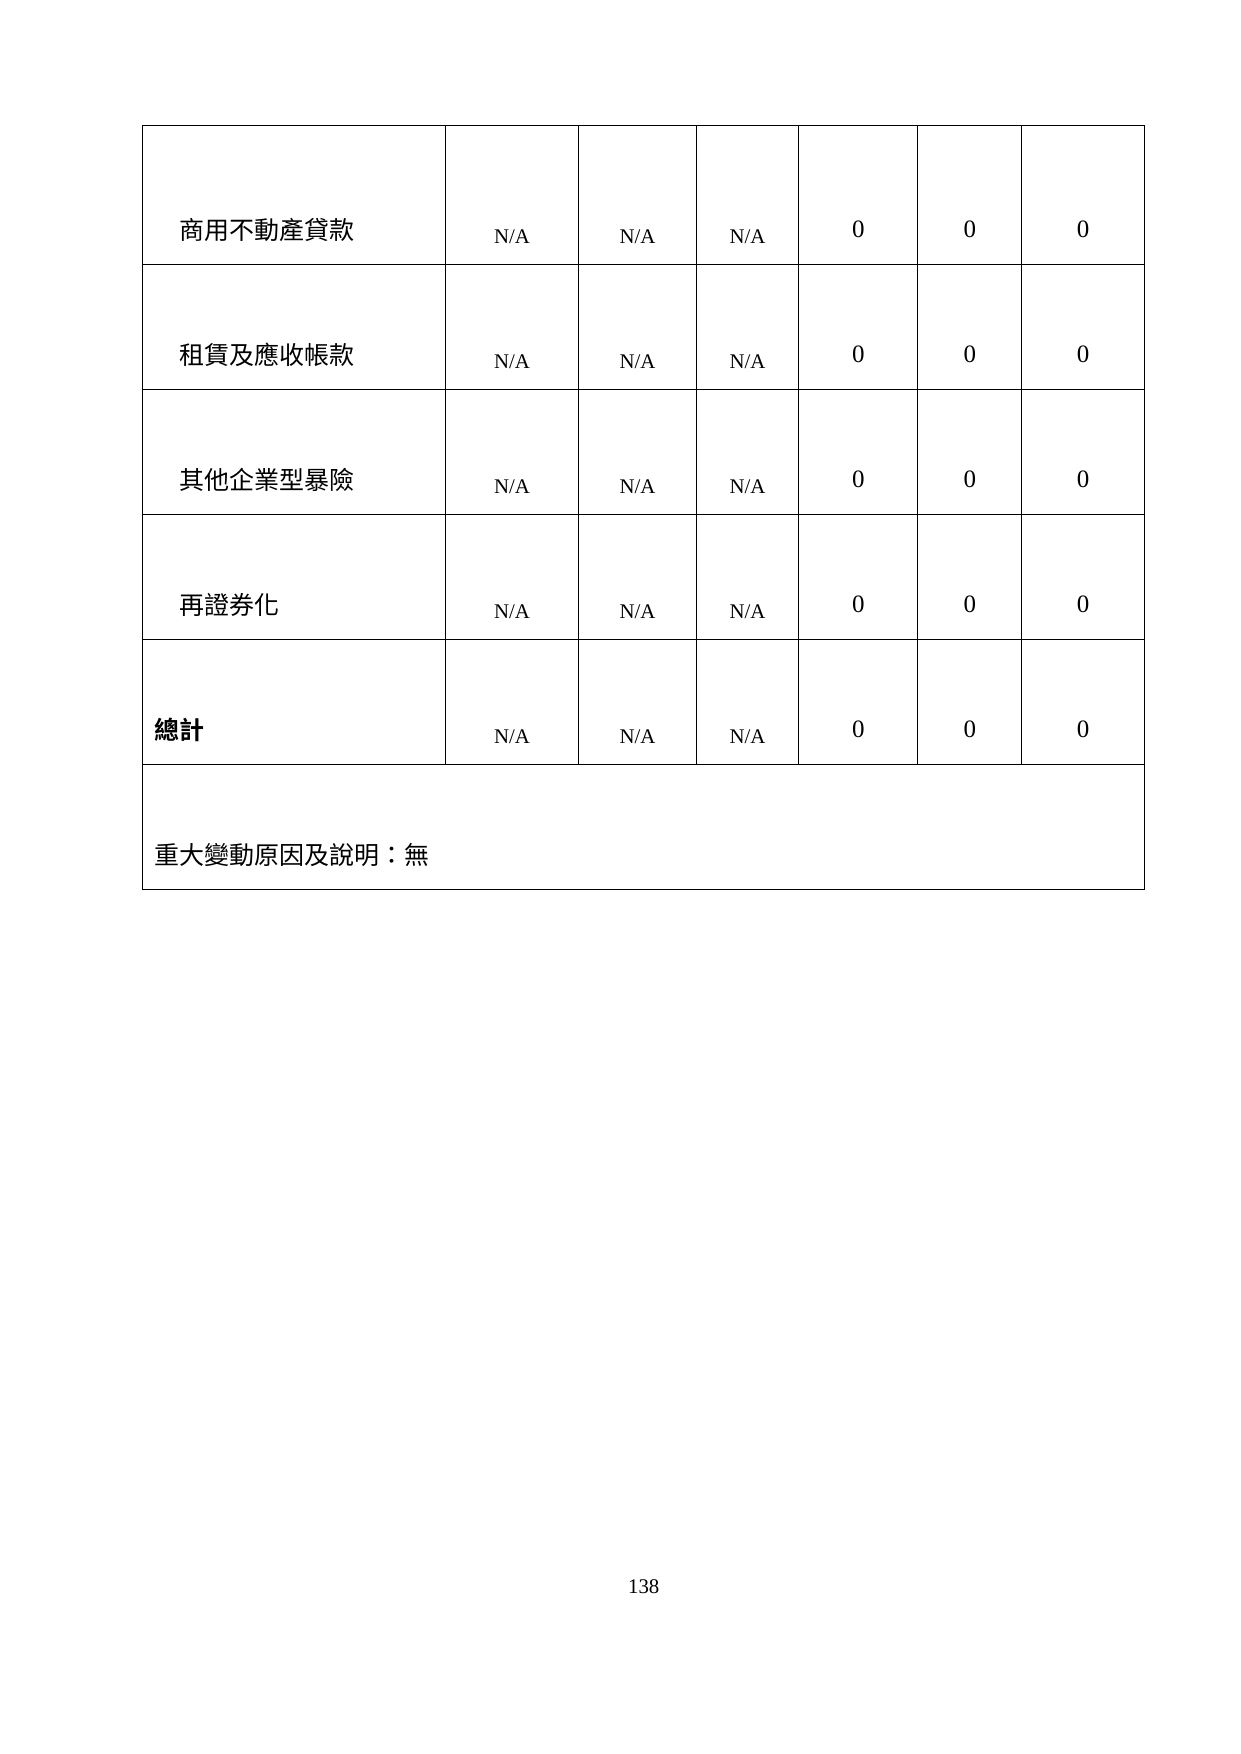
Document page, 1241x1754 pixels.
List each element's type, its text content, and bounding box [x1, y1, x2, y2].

table_cell 其他企業型暴險 [143, 390, 445, 514]
table_cell N/A [697, 126, 798, 264]
table_cell N/A [697, 390, 798, 514]
table_cell 0 [1022, 390, 1144, 514]
table_cell N/A [446, 265, 578, 389]
table_cell 0 [799, 265, 917, 389]
table_cell N/A [579, 265, 696, 389]
table_cell 總計 [143, 640, 445, 764]
table_cell 再證券化 [143, 515, 445, 639]
table_cell N/A [579, 390, 696, 514]
table_cell 租賃及應收帳款 [143, 265, 445, 389]
table_cell N/A [446, 126, 578, 264]
table_cell 重大變動原因及說明：無 [143, 765, 1144, 889]
table_cell 0 [1022, 515, 1144, 639]
table_cell 0 [918, 515, 1021, 639]
table_cell 0 [1022, 640, 1144, 764]
table_cell N/A [446, 515, 578, 639]
table_cell 0 [1022, 126, 1144, 264]
table_cell 0 [918, 390, 1021, 514]
table_cell N/A [446, 640, 578, 764]
table_cell 0 [799, 515, 917, 639]
table_cell N/A [579, 126, 696, 264]
table_cell N/A [697, 515, 798, 639]
table_cell N/A [697, 640, 798, 764]
table_cell 0 [799, 126, 917, 264]
table_cell N/A [697, 265, 798, 389]
table_cell 0 [1022, 265, 1144, 389]
table_cell 0 [799, 390, 917, 514]
table_cell N/A [579, 640, 696, 764]
table_cell 0 [799, 640, 917, 764]
table_cell N/A [579, 515, 696, 639]
table_cell 商用不動產貸款 [143, 126, 445, 264]
table_cell 0 [918, 126, 1021, 264]
table_cell N/A [446, 390, 578, 514]
table_cell 0 [918, 640, 1021, 764]
table_cell 0 [918, 265, 1021, 389]
